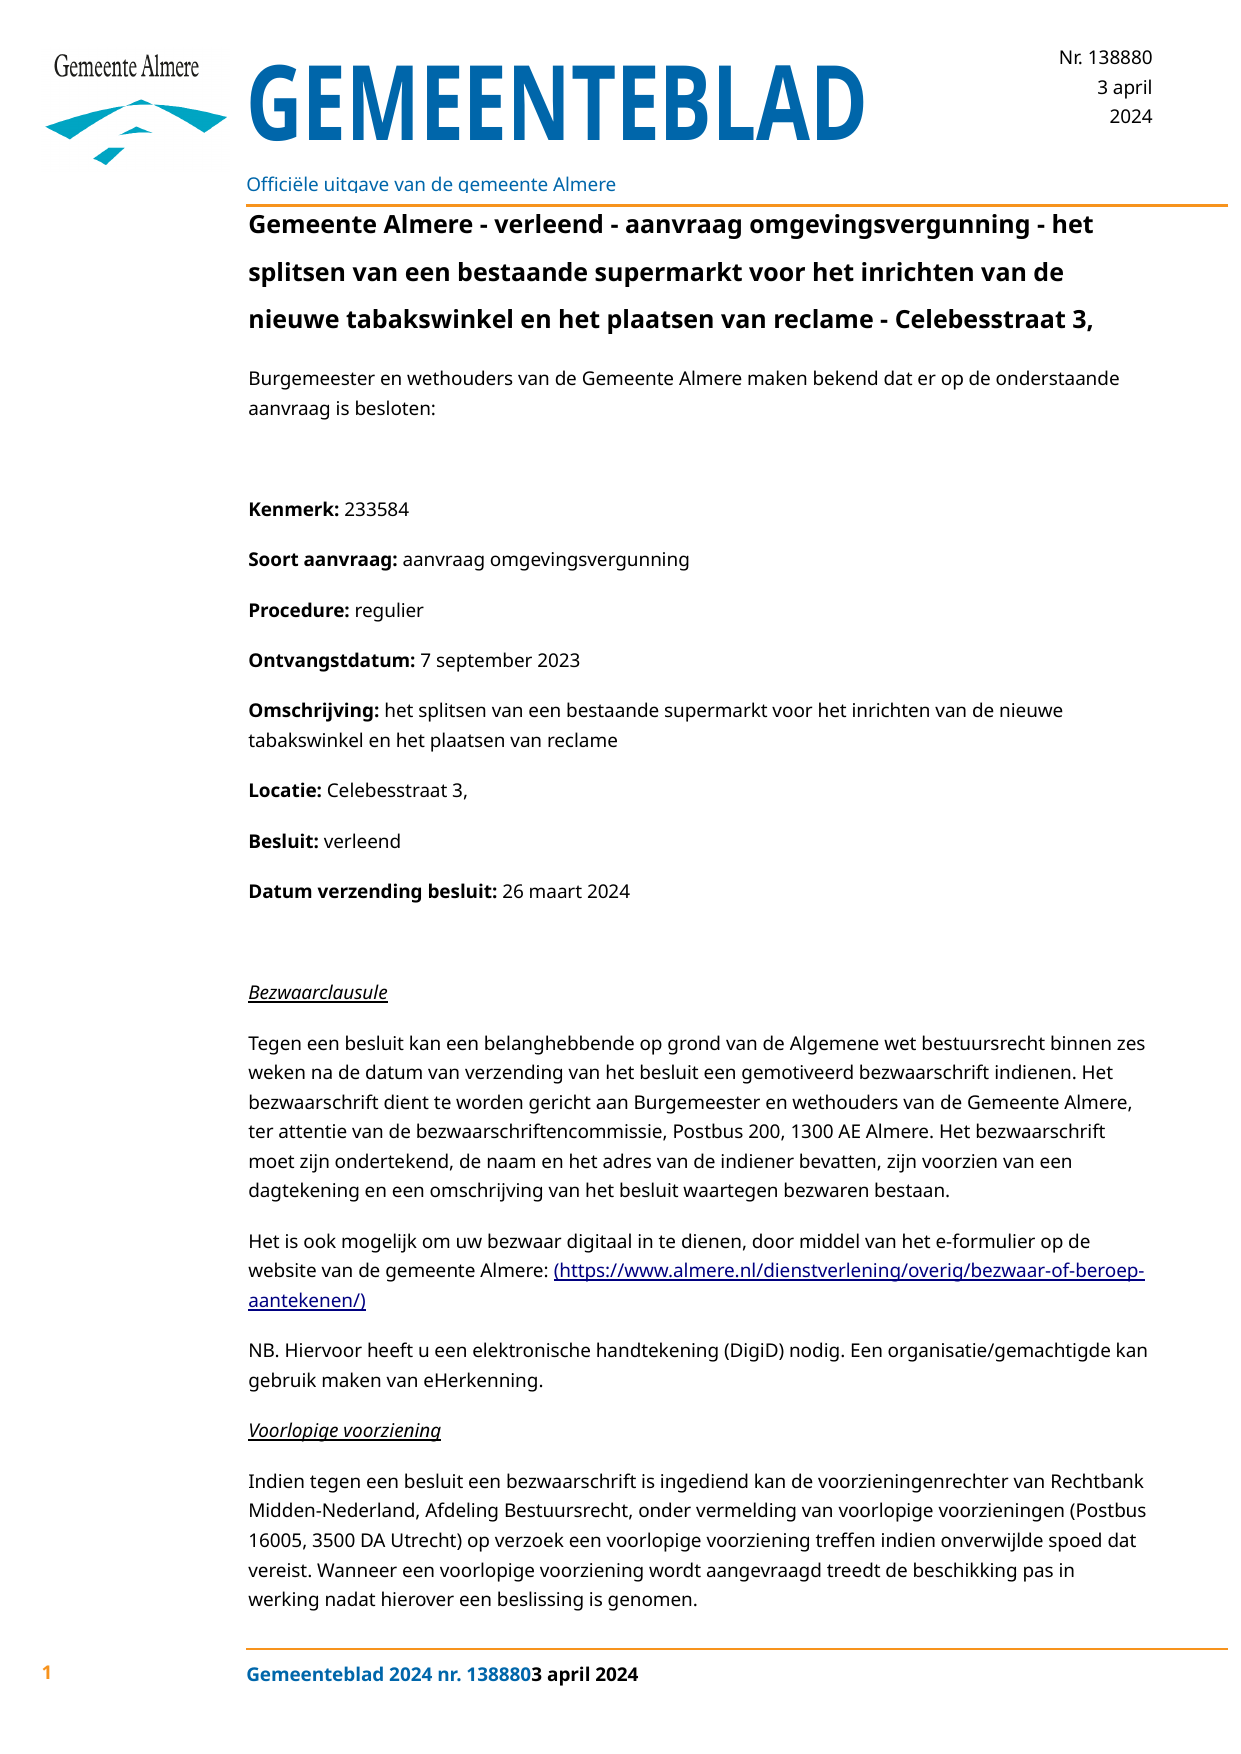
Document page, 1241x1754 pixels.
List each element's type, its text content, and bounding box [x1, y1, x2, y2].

text Tegen een besluit kan een belanghebbende op grond van de Algemene wet bestuursrecht binnen zes weken na de datum van verzending van het besluit een gemotiveerd bezwaarschrift indienen. Het bezwaarschrift dient te worden gericht aan Burgemeester en wethouders van de Gemeente Almere, ter attentie van de bezwaarschriftencommissie, Postbus 200, 1300 AE Almere. Het bezwaarschrift moet zijn ondertekend, de naam en het adres van de indiener bevatten, zijn voorzien van een dagtekening en een omschrijving van het besluit waartegen bezwaren bestaan. [248, 1030, 1152, 1203]
text Voorlopige voorziening [248, 1418, 1152, 1443]
text Besluit: verleend [248, 828, 1152, 854]
text Kenmerk: 233584 [248, 496, 1152, 522]
text Bezwaarclausule [248, 979, 1152, 1005]
picture [41, 47, 231, 172]
text Het is ook mogelijk om uw bezwaar digitaal in te dienen, door middel van het e-formulier op de website van de gemeente Almere: (https://www.almere.nl/dienstverlening/overig/bezwaar-of-beroep-aantekenen/) [248, 1228, 1152, 1313]
text Burgemeester en wethouders van de Gemeente Almere maken bekend dat er op de onderstaande aanvraag is besloten: [248, 366, 1152, 421]
text Locatie: Celebesstraat 3, [248, 778, 1152, 803]
text Datum verzending besluit: 26 maart 2024 [248, 878, 1152, 904]
text Omschrijving: het splitsen van een bestaande supermarkt voor het inrichten van de nieuwe tabakswinkel en het plaatsen van reclame [248, 698, 1152, 753]
text Procedure: regulier [248, 597, 1152, 622]
text NB. Hiervoor heeft u een elektronische handtekening (DigiD) nodig. Een organisatie/gemachtigde kan gebruik maken van eHerkenning. [248, 1338, 1152, 1393]
text Ontvangstdatum: 7 september 2023 [248, 647, 1152, 673]
text Soort aanvraag: aanvraag omgevingsvergunning [248, 546, 1152, 572]
text Gemeente Almere - verleend - aanvraag omgevingsvergunning - het splitsen van een bestaande supermarkt voor het inrichten van de nieuwe tabakswinkel en het plaatsen van reclame - Celebesstraat 3, [248, 207, 1152, 336]
text Indien tegen een besluit een bezwaarschrift is ingediend kan de voorzieningenrechter van Rechtbank Midden-Nederland, Afdeling Bestuursrecht, onder vermelding van voorlopige voorzieningen (Postbus 16005, 3500 DA Utrecht) op verzoek een voorlopige voorziening treffen indien onverwijlde spoed dat vereist. Wanneer een voorlopige voorziening wordt aangevraagd treedt de beschikking pas in werking nadat hierover een beslissing is genomen. [248, 1468, 1152, 1612]
